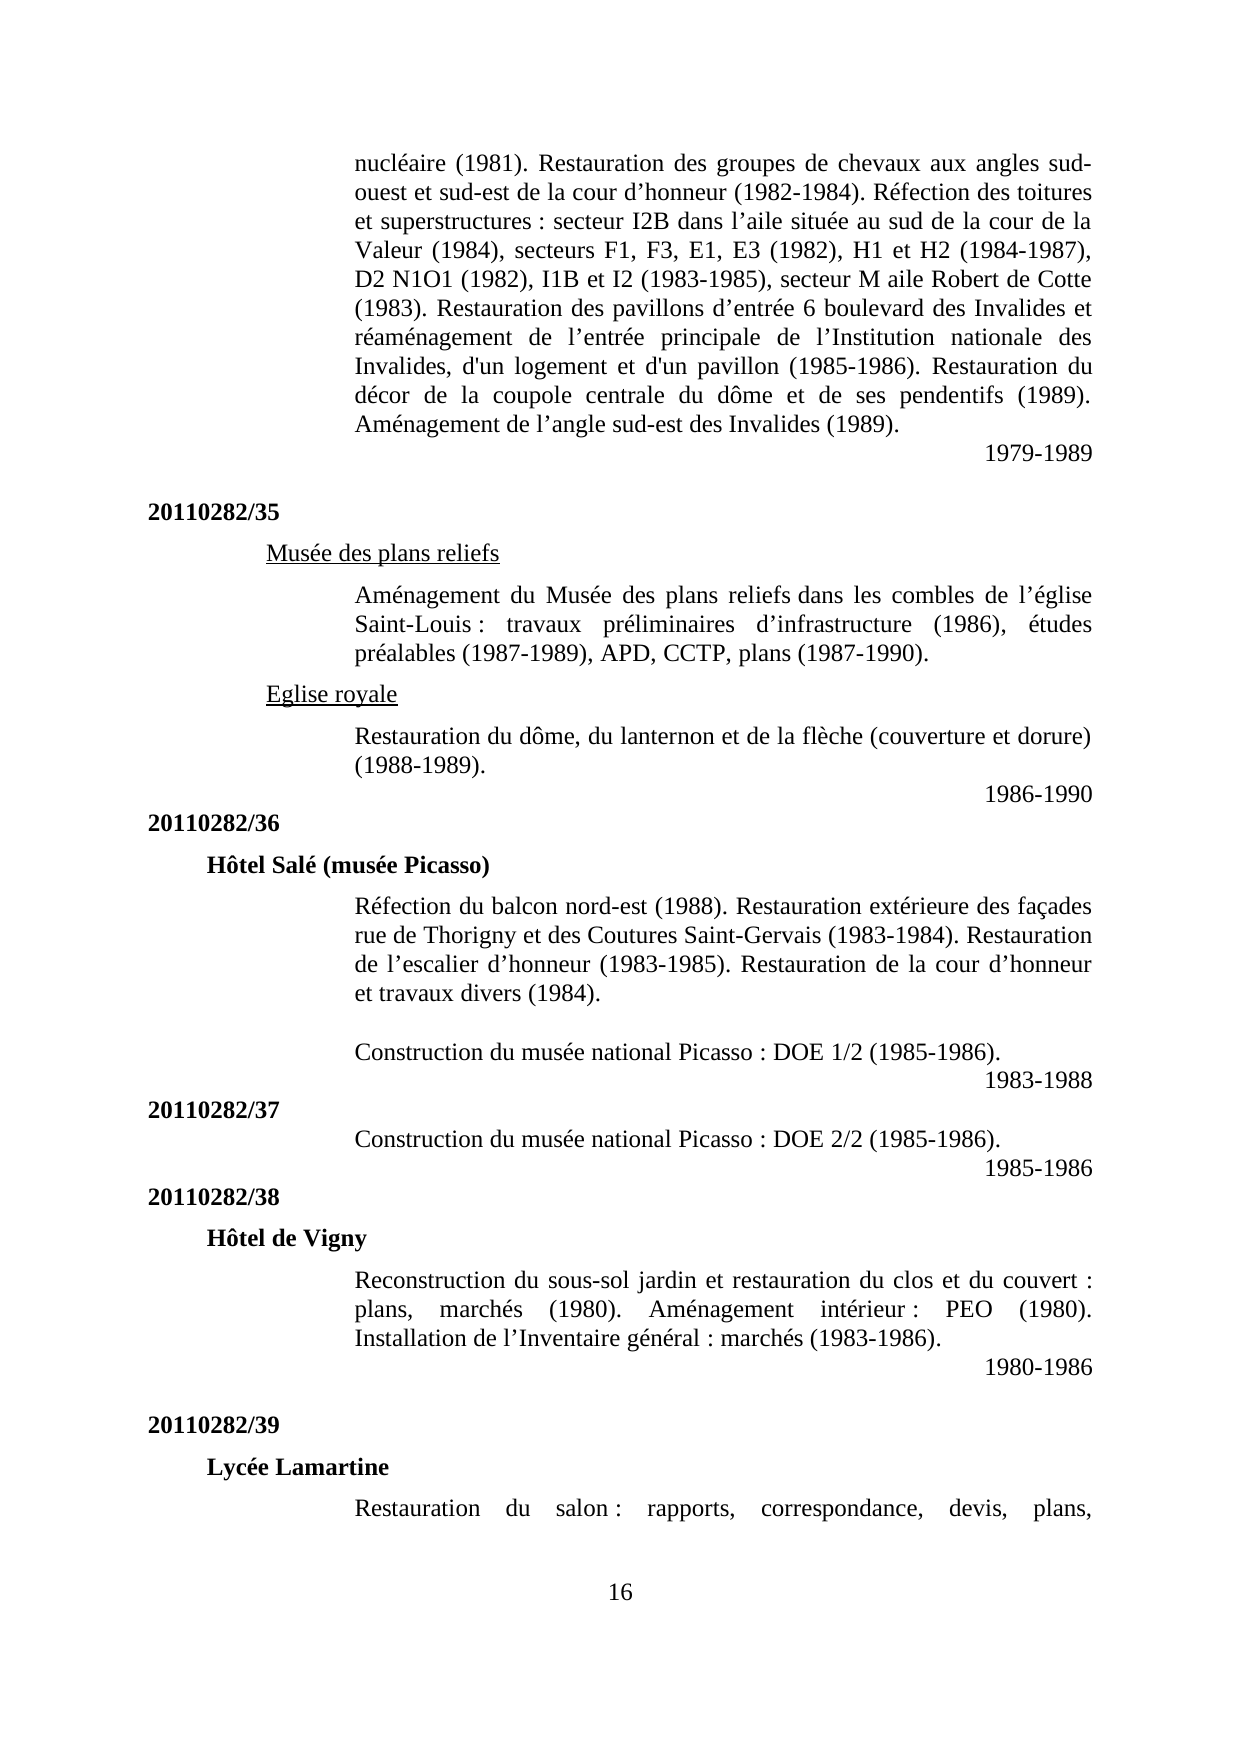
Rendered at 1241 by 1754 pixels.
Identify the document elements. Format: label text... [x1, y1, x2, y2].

text Construction du musée national Picasso : DOE 2/2 (1985-1986). [354, 1123, 1093, 1153]
text 20110282/35 [148, 496, 1093, 525]
text Restauration du dôme, du lanternon et de la flèche (couverture et dorure) (1988-1989). [354, 721, 1093, 779]
text 1985-1986 [148, 1153, 1093, 1182]
text Eglise royale [207, 679, 1093, 708]
text 20110282/38 [148, 1182, 1093, 1211]
text 20110282/37 [148, 1094, 1093, 1123]
text 1980-1986 [148, 1352, 1093, 1381]
text Musée des plans reliefs [207, 538, 1093, 567]
text Réfection du balcon nord-est (1988). Restauration extérieure des façades rue de Thorigny et des Coutures Saint-Gervais (1983-1984). Restauration de l’escalier d’honneur (1983-1985). Restauration de la cour d’honneur et travaux divers (1984). [354, 891, 1093, 1007]
text Aménagement du Musée des plans reliefs dans les combles de l’église Saint-Louis : travaux préliminaires d’infrastructure (1986), études préalables (1987-1989), APD, CCTP, plans (1987-1990). [354, 579, 1093, 667]
text Lycée Lamartine [148, 1452, 1093, 1481]
text 20110282/39 [148, 1410, 1093, 1439]
text Reconstruction du sous-sol jardin et restauration du clos et du couvert : plans, marchés (1980). Aménagement intérieur : PEO (1980). Installation de l’Inventaire général : marchés (1983-1986). [354, 1265, 1093, 1352]
text nucléaire (1981). Restauration des groupes de chevaux aux angles sud-ouest et sud-est de la cour d’honneur (1982-1984). Réfection des toitures et superstructures : secteur I2B dans l’aile située au sud de la cour de la Valeur (1984), secteurs F1, F3, E1, E3 (1982), H1 et H2 (1984-1987), D2 N1O1 (1982), I1B et I2 (1983-1985), secteur M aile Robert de Cotte (1983). Restauration des pavillons d’entrée 6 boulevard des Invalides et réaménagement de l’entrée principale de l’Institution nationale des Invalides, d'un logement et d'un pavillon (1985-1986). Restauration du décor de la coupole centrale du dôme et de ses pendentifs (1989). Aménagement de l’angle sud-est des Invalides (1989). [354, 148, 1093, 438]
text Hôtel de Vigny [148, 1223, 1093, 1252]
text 1986-1990 [148, 779, 1093, 808]
text Restauration du salon : rapports, correspondance, devis, plans, [354, 1493, 1093, 1522]
text 1979-1989 [148, 438, 1093, 467]
text Construction du musée national Picasso : DOE 1/2 (1985-1986). [354, 1036, 1093, 1065]
text 20110282/36 [148, 808, 1093, 837]
text 1983-1988 [148, 1065, 1093, 1094]
text Hôtel Salé (musée Picasso) [148, 849, 1093, 878]
